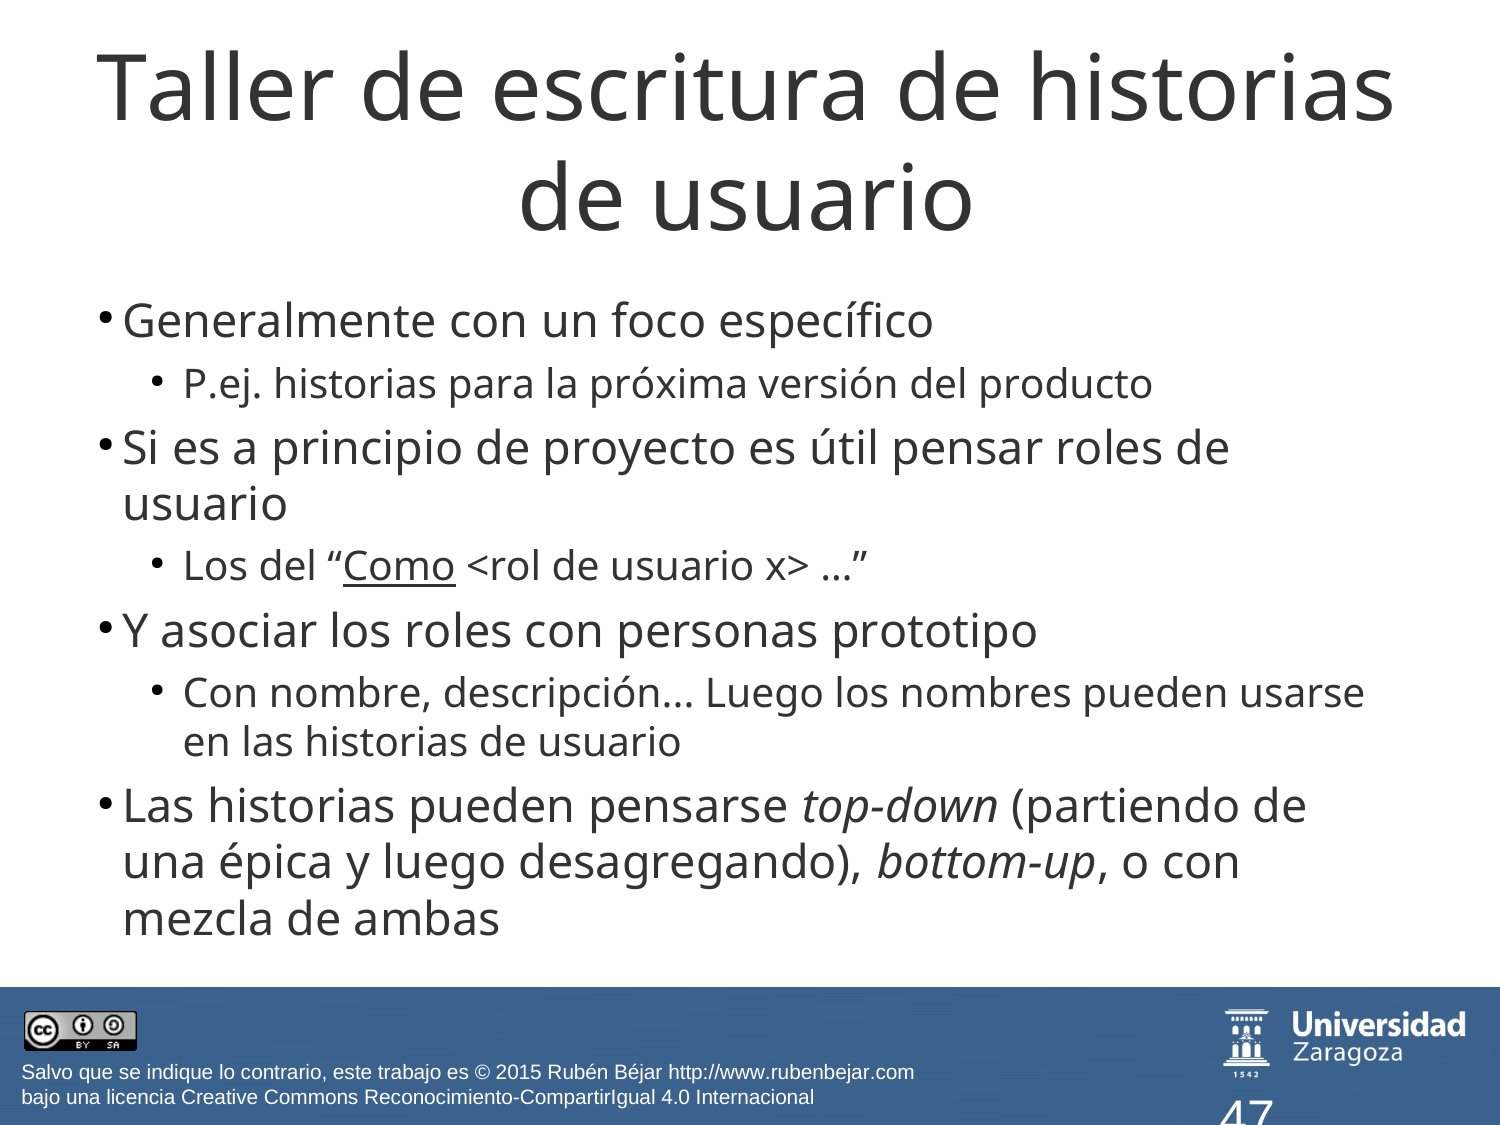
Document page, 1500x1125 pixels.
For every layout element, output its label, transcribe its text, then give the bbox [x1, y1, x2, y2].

list Generalmente con un foco específico P.ej. historias para la próxima versión del producto Si es a principio de proyecto es útil pensar roles de usuario Los del “Como <rol de usuario x> …” Y asociar los roles con personas prototipo Con nombre, descripción... Luego los nombres pueden usarse en las historias de usuario Las historias pueden pensarse top-down (partiendo de una épica y luego desagregando), bottom-up, o con mezcla de ambas [82, 283, 1418, 957]
picture [0, 987, 1500, 1125]
title Taller de escritura de historias de usuario [74, 21, 1420, 257]
picture [1224, 1107, 1236, 1124]
